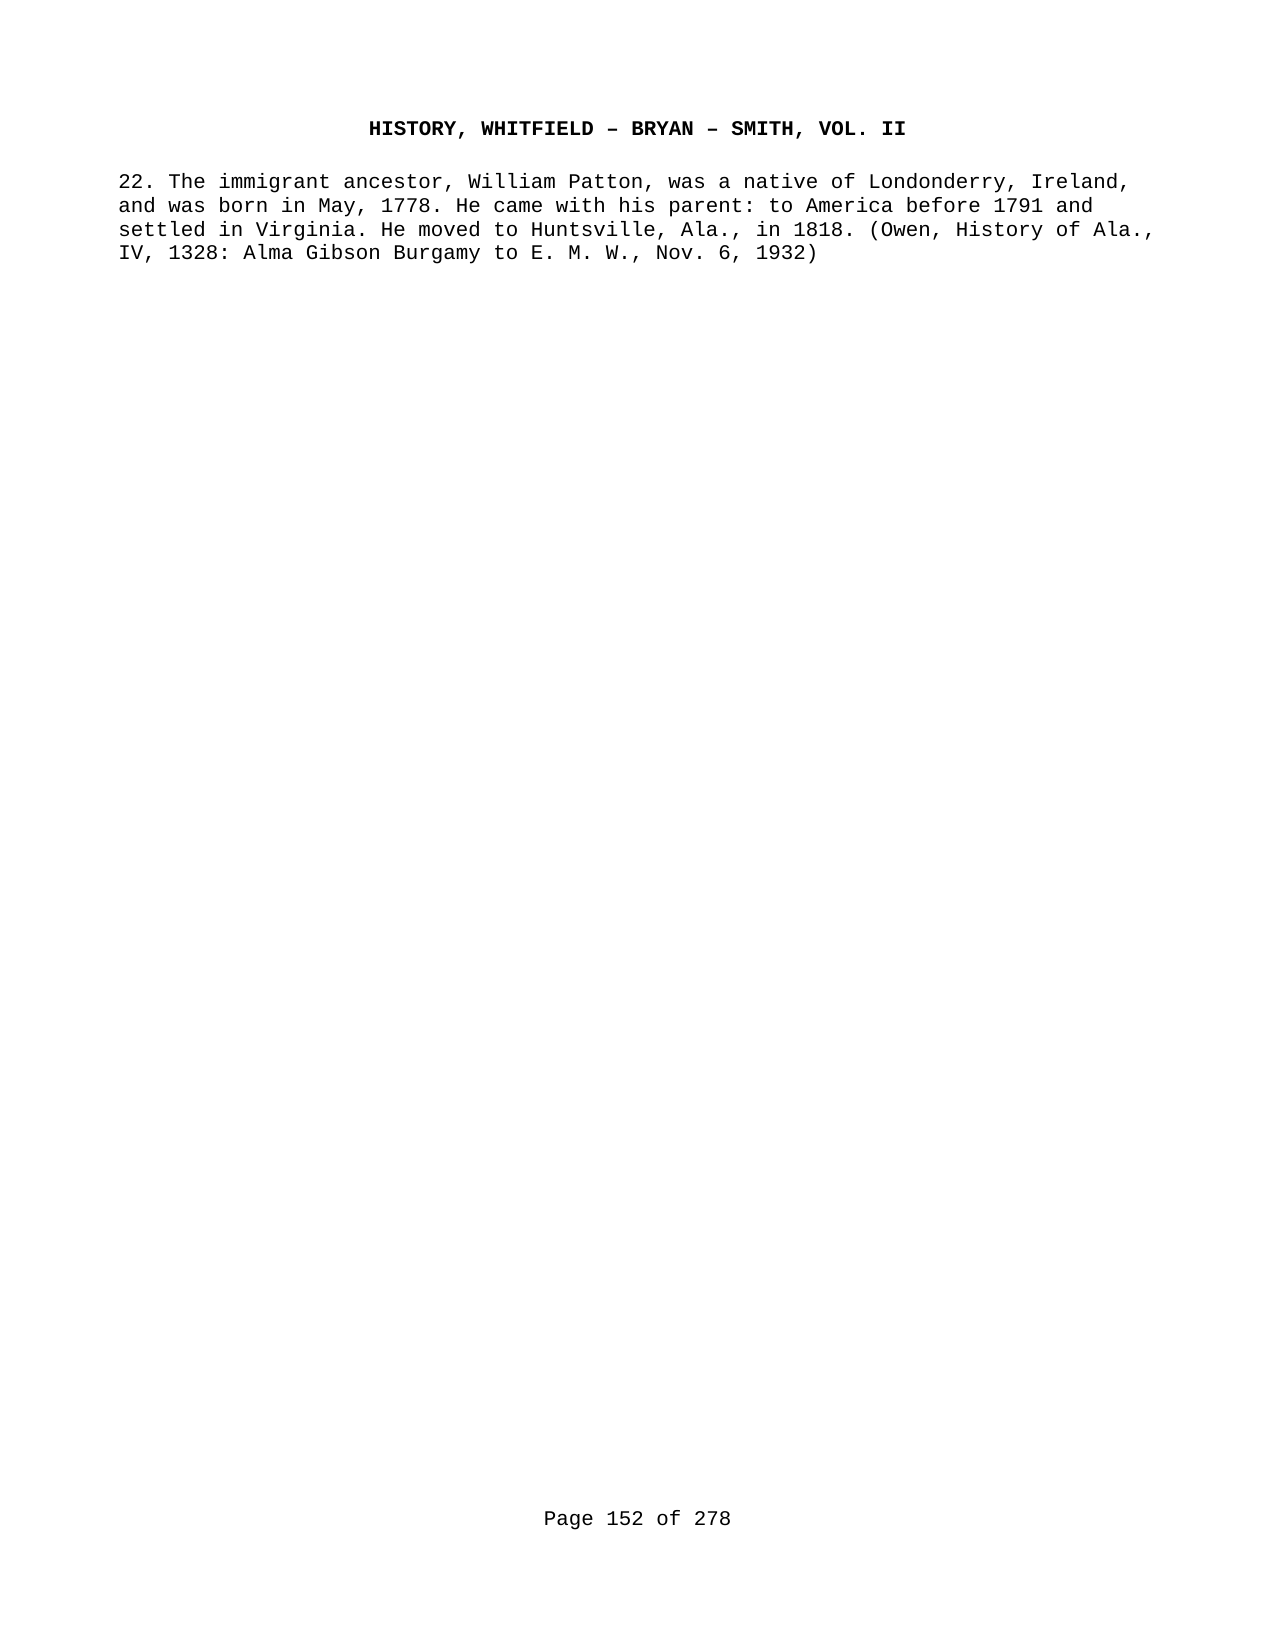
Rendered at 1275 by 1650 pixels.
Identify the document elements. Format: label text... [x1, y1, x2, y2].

text 22. The immigrant ancestor, William Patton, was a native of Londonderry, Ireland, and was born in May, 1778. He came with his parent: to America before 1791 and settled in Virginia. He moved to Huntsville, Ala., in 1818. (Owen, History of Ala., IV, 1328: Alma Gibson Burgamy to E. M. W., Nov. 6, 1932) [118, 171, 1157, 266]
